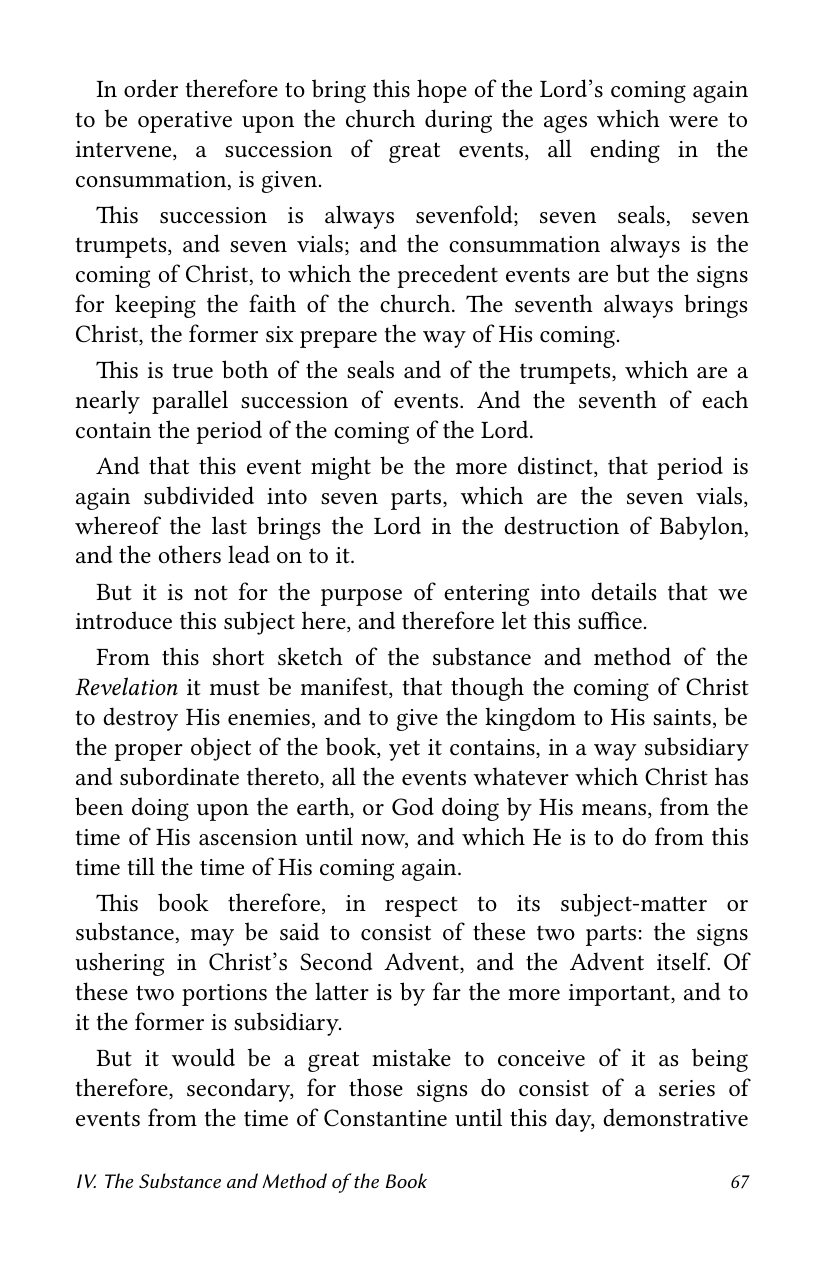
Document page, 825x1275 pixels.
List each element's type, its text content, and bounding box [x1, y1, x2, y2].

text This succession is always sevenfold; seven seals, seven trumpets, and seven vials; and the consummation always is the coming of Christ, to which the precedent events are but the signs for keeping the faith of the church. The seventh always brings Christ, the former six prepare the way of His coming. [75, 201, 750, 349]
text But it is not for the purpose of entering into details that we introduce this subject here, and therefore let this suffice. [75, 577, 750, 636]
text This is true both of the seals and of the trumpets, which are a nearly parallel succession of events. And the seventh of each contain the period of the coming of the Lord. [75, 356, 750, 444]
text But it would be a great mistake to conceive of it as being therefore, secondary, for those signs do consist of a series of events from the time of Constantine until this day, demonstrative [75, 1044, 750, 1132]
text From this short sketch of the substance and method of the Revelation it must be manifest, that though the coming of Christ to destroy His enemies, and to give the kingdom to His saints, be the proper object of the book, yet it contains, in a way subsidiary and subordinate thereto, all the events whatever which Christ has been doing upon the earth, or God doing by His means, from the time of His ascension until now, and which He is to do from this time till the time of His coming again. [75, 643, 750, 881]
text In order therefore to bring this hope of the Lord’s coming again to be operative upon the church during the ages which were to intervene, a succession of great events, all ending in the consummation, is given. [75, 75, 750, 193]
text And that this event might be the more distinct, that period is again subdivided into seven parts, which are the seven vials, whereof the last brings the Lord in the destruction of Babylon, and the others lead on to it. [75, 452, 750, 570]
text This book therefore, in respect to its subject-matter or substance, may be said to consist of these two parts: the signs ushering in Christ’s Second Advent, and the Advent itself. Of these two portions the latter is by far the more important, and to it the former is subsidiary. [75, 888, 750, 1037]
